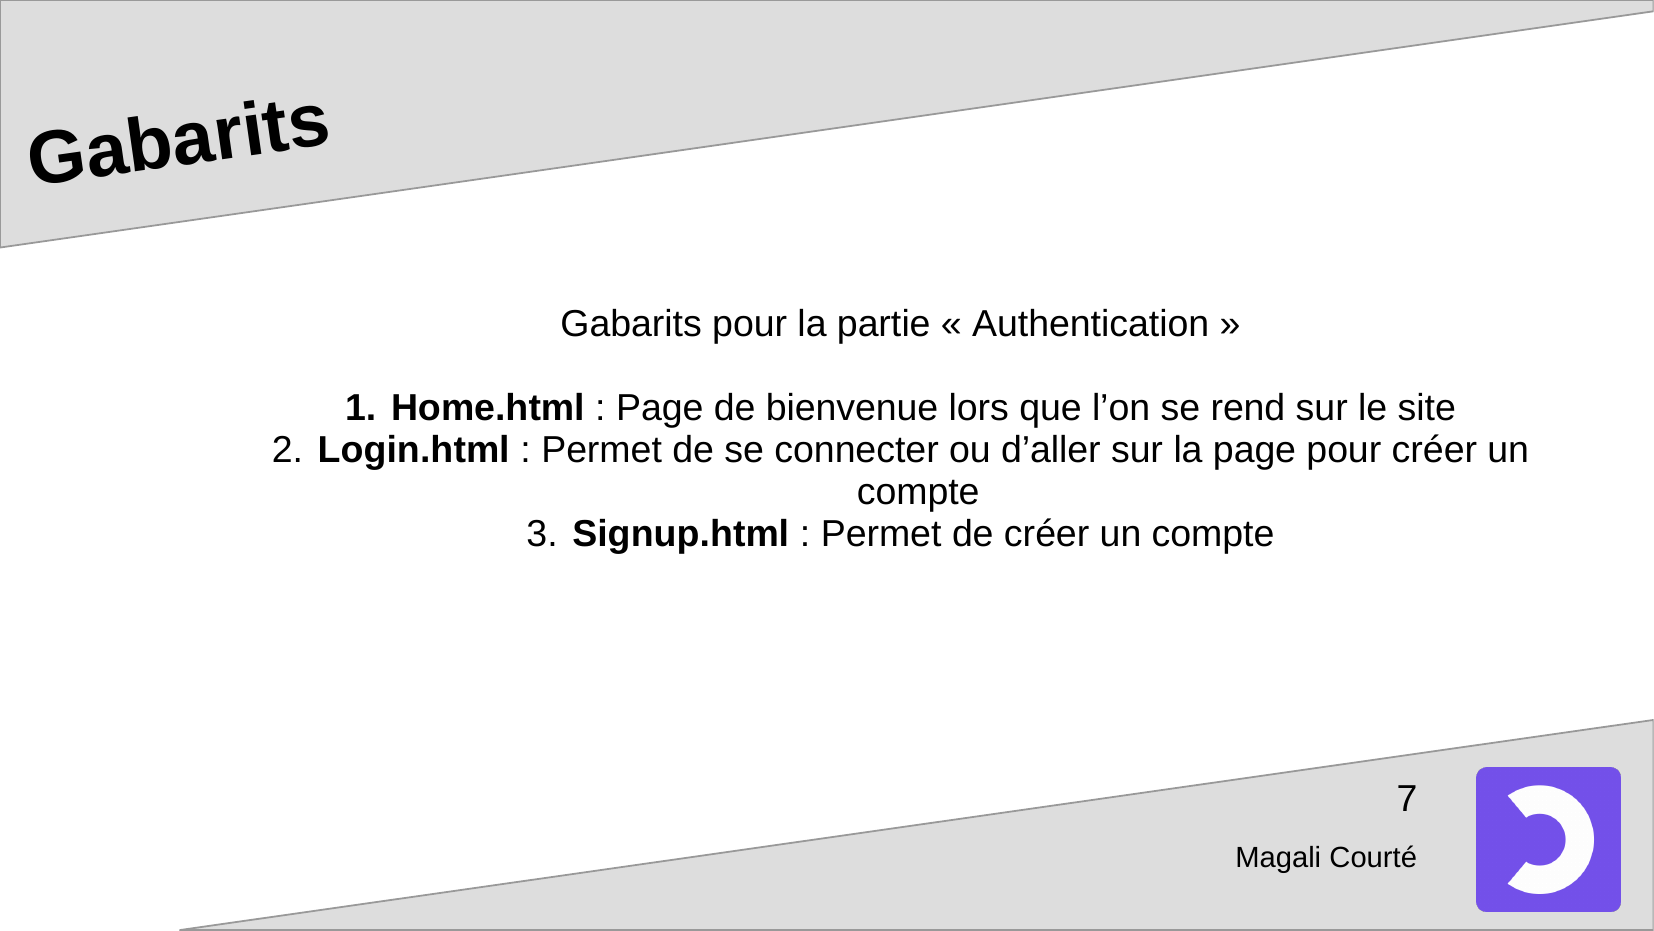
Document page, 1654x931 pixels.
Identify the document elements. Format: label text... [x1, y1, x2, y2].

picture [1476, 767, 1621, 912]
text_box Gabarits pour la partie « Authentication » Home.html : Page de bienvenue lors que l’on se rend sur le site Login.html : Permet de se connecter ou d’aller sur la page pour créer un compte Signup.html : Permet de créer un compte [236, 295, 1565, 647]
title Gabarits [16, 0, 1501, 239]
